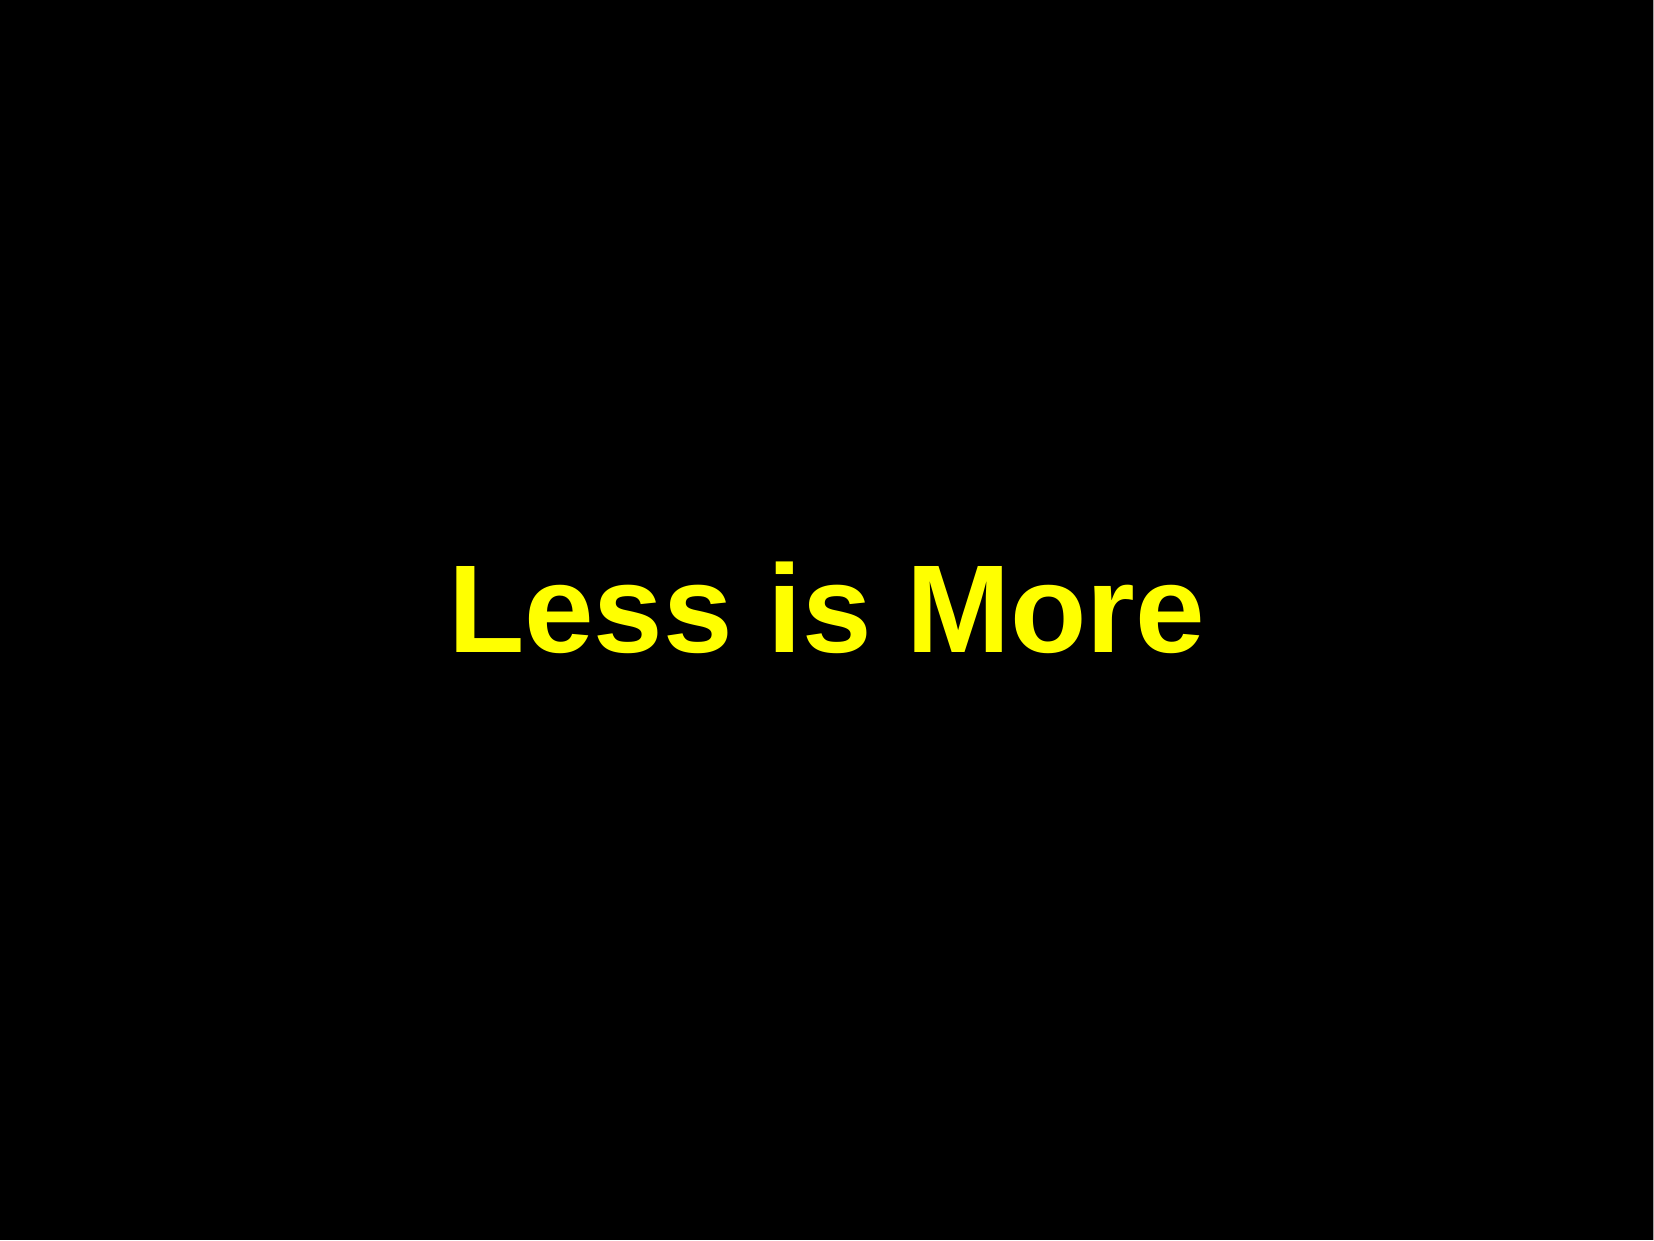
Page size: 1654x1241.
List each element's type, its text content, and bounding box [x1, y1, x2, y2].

title Less is More [82, 505, 1571, 713]
